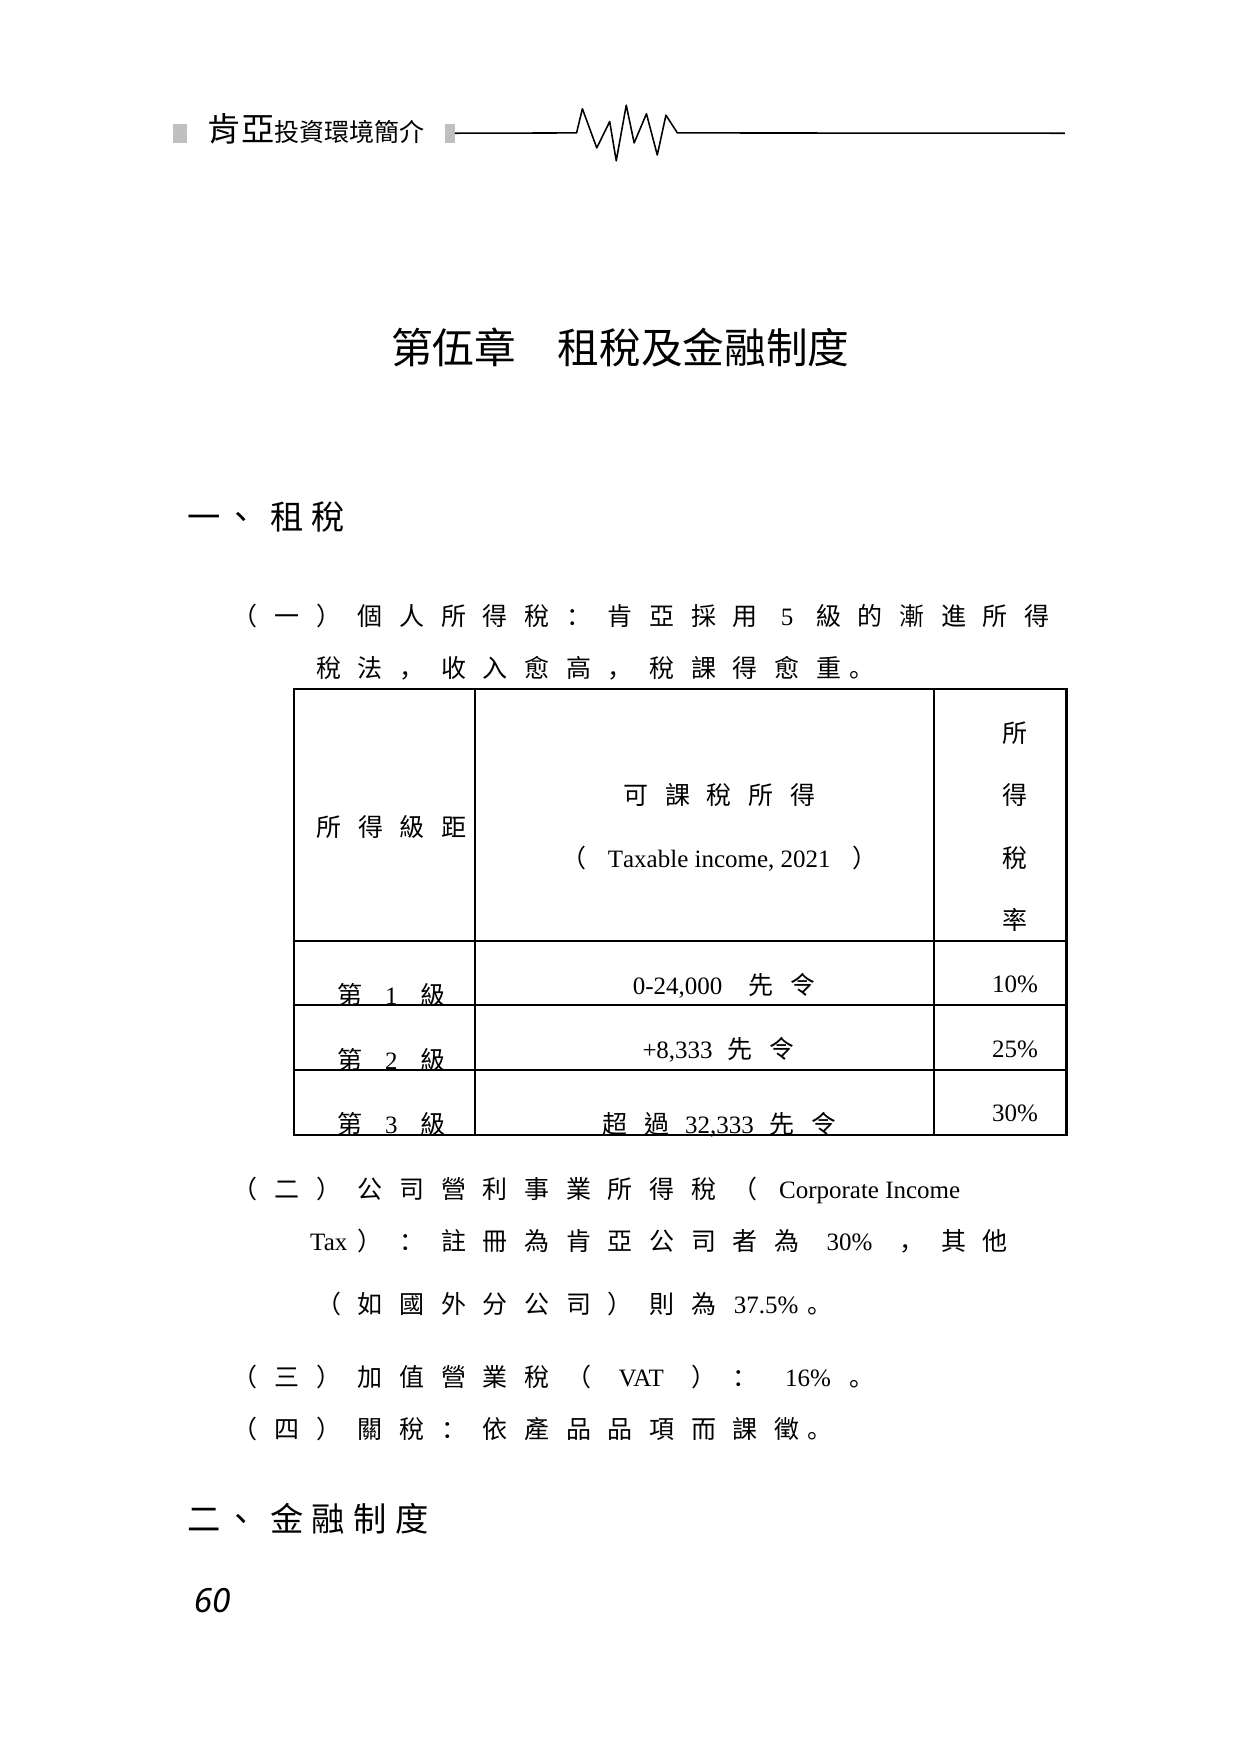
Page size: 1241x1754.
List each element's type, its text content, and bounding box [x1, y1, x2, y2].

table_cell 25% [935, 1006, 1065, 1069]
table_cell 0-24,000先令 [476, 942, 933, 1004]
table_cell 第3級 [295, 1071, 474, 1133]
text 一、租稅 [183, 473, 1058, 536]
text （三）加值營業稅（VAT）：16%。 [207, 1323, 1058, 1386]
text 二、金融制度 [183, 1475, 1058, 1537]
table_cell 第1級 [295, 942, 474, 1004]
table_cell 超過32,333先令 [476, 1071, 933, 1133]
table_cell 第2級 [295, 1006, 474, 1069]
table_cell +8,333先令 [476, 1006, 933, 1069]
table_header 所得級距 [295, 690, 474, 940]
text （一）個人所得稅：肯亞採用5級的漸進所得稅法，收入愈高，稅課得愈重。 [207, 563, 1058, 688]
text （四）關稅：依產品品項而課徵。 [207, 1386, 1058, 1448]
text （二）公司營利事業所得稅（Corporate Income Tax）：註冊為肯亞公司者為30%，其他（如國外分公司）則為37.5%。 [207, 1136, 1058, 1323]
table_cell 10% [935, 942, 1065, 1004]
table_header 可課稅所得 （Taxable income, 2021） [476, 690, 933, 940]
table_cell 30% [935, 1071, 1065, 1133]
text 第伍章 租稅及金融制度 [183, 304, 1058, 366]
table_header 所得稅率 [935, 690, 1065, 940]
